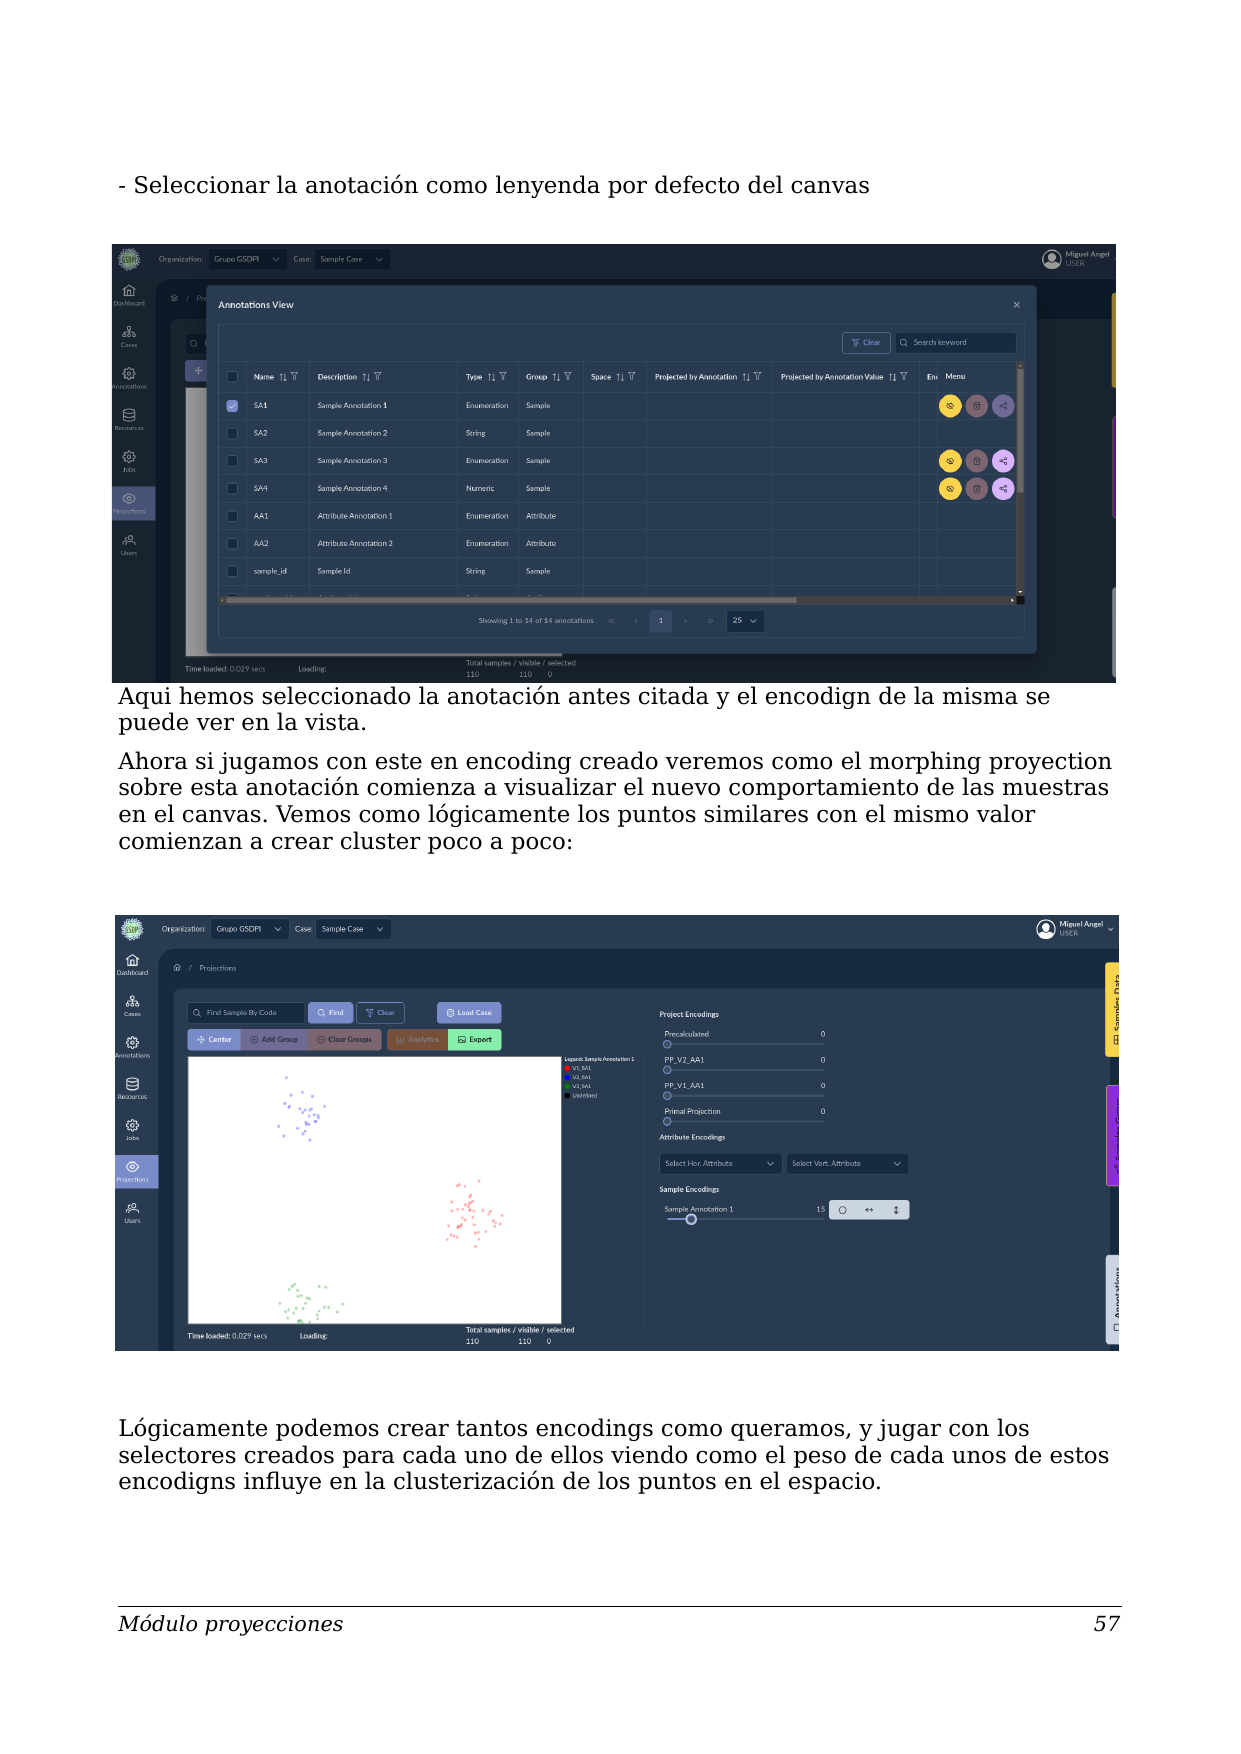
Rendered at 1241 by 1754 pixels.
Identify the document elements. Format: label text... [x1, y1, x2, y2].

text Ahora si jugamos con este en encoding creado veremos como el morphing proyection sobre esta anotación comienza a visualizar el nuevo comportamiento de las muestras en el canvas. Vemos como lógicamente los puntos similares con el mismo valor comienzan a crear cluster poco a poco: [118, 748, 1122, 1403]
picture [115, 915, 1119, 1351]
text Aqui hemos seleccionado la anotación antes citada y el encodign de la misma se puede ver en la vista. [118, 683, 1122, 736]
picture [111, 244, 1116, 683]
text Lógicamente podemos crear tantos encodings como queramos, y jugar con los selectores creados para cada uno de ellos viendo como el peso de cada unos de estos encodigns influye en la clusterización de los puntos en el espacio. [118, 1415, 1122, 1495]
text - Seleccionar la anotación como lenyenda por defecto del canvas [118, 173, 1122, 199]
